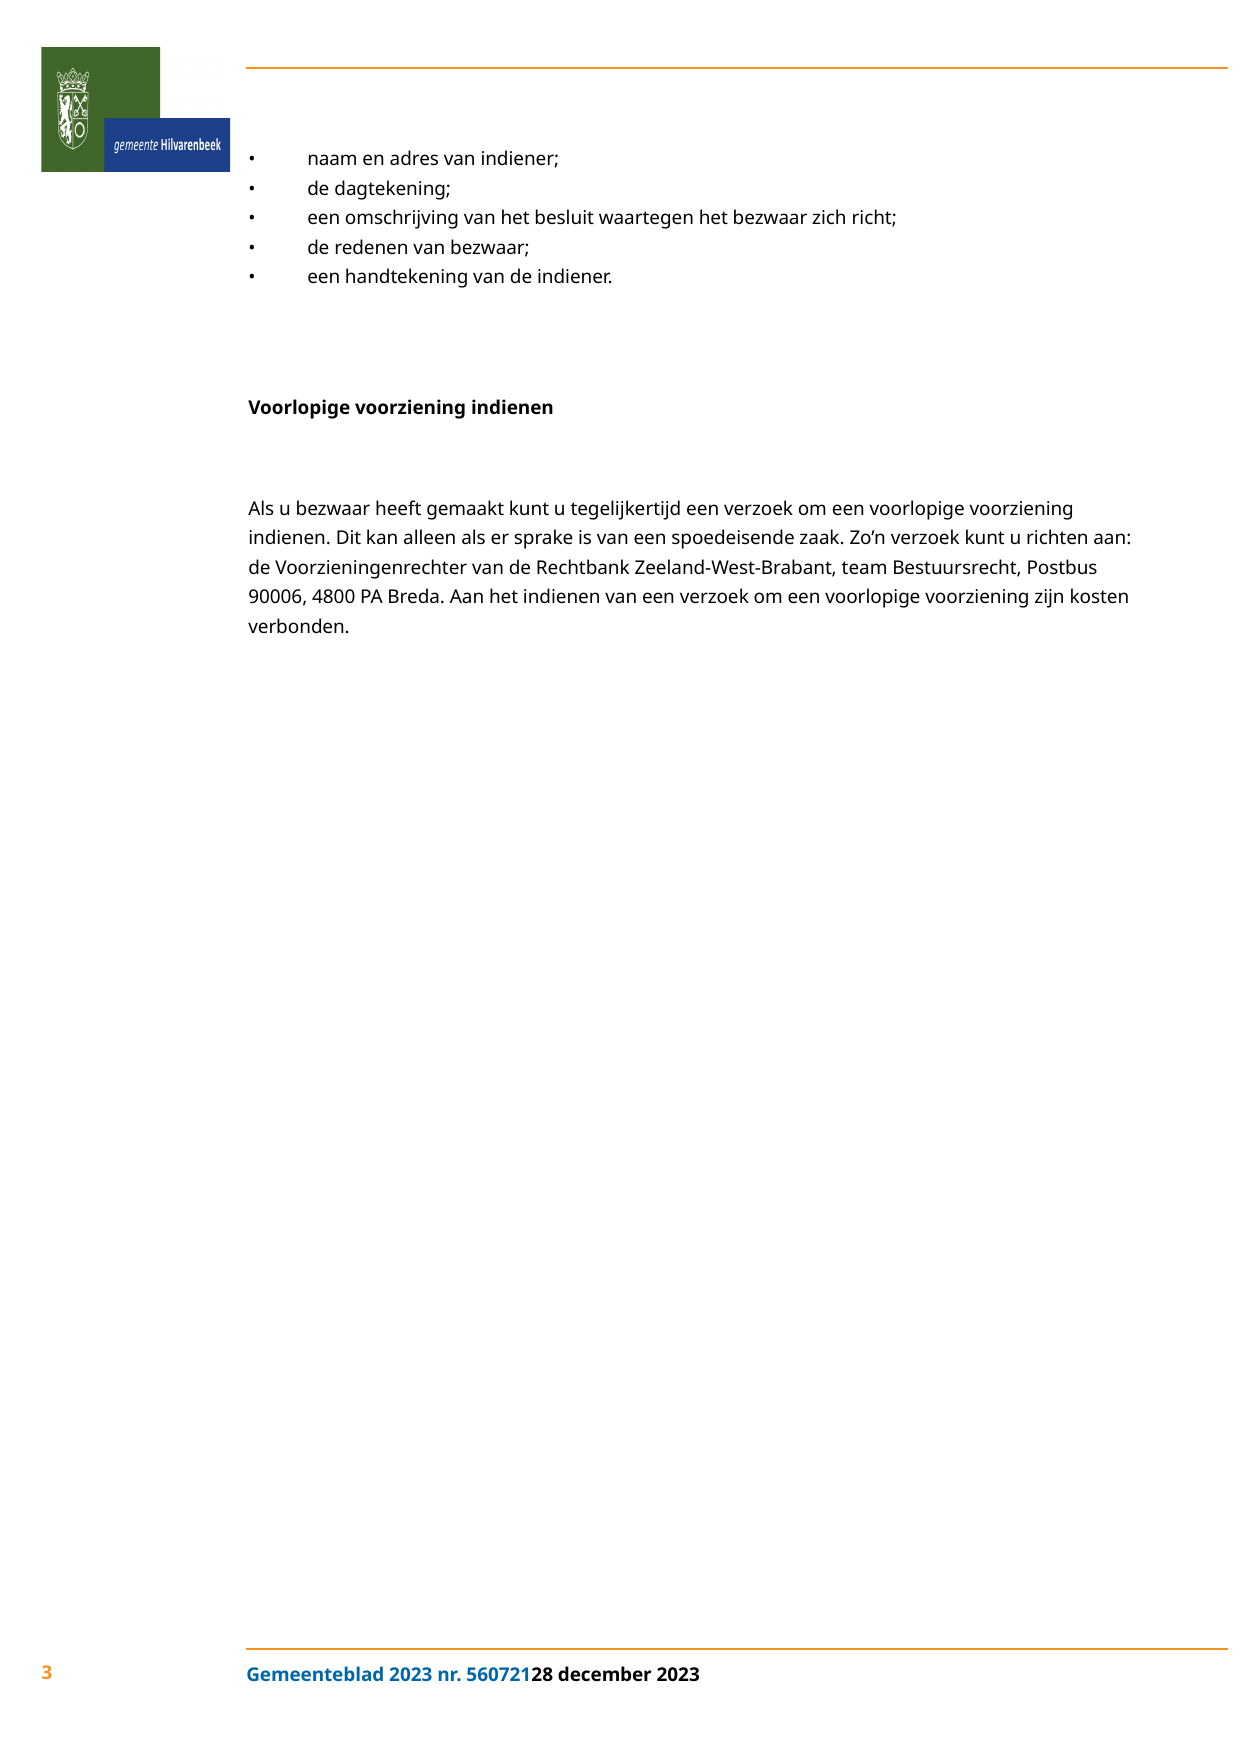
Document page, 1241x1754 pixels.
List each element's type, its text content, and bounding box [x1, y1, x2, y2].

list de redenen van bezwaar; [248, 234, 1152, 260]
list naam en adres van indiener; [248, 145, 1152, 171]
picture [41, 47, 231, 172]
list een omschrijving van het besluit waartegen het bezwaar zich richt; [248, 204, 1152, 230]
text Als u bezwaar heeft gemaakt kunt u tegelijkertijd een verzoek om een voorlopige voorziening indienen. Dit kan alleen als er sprake is van een spoedeisende zaak. Zo’n verzoek kunt u richten aan: de Voorzieningenrechter van de Rechtbank Zeeland-West-Brabant, team Bestuursrecht, Postbus 90006, 4800 PA Breda. Aan het indienen van een verzoek om een voorlopige voorziening zijn kosten verbonden. [248, 495, 1152, 639]
list de dagtekening; [248, 175, 1152, 201]
list een handtekening van de indiener. [248, 263, 1152, 289]
text Voorlopige voorziening indienen [248, 394, 1152, 420]
